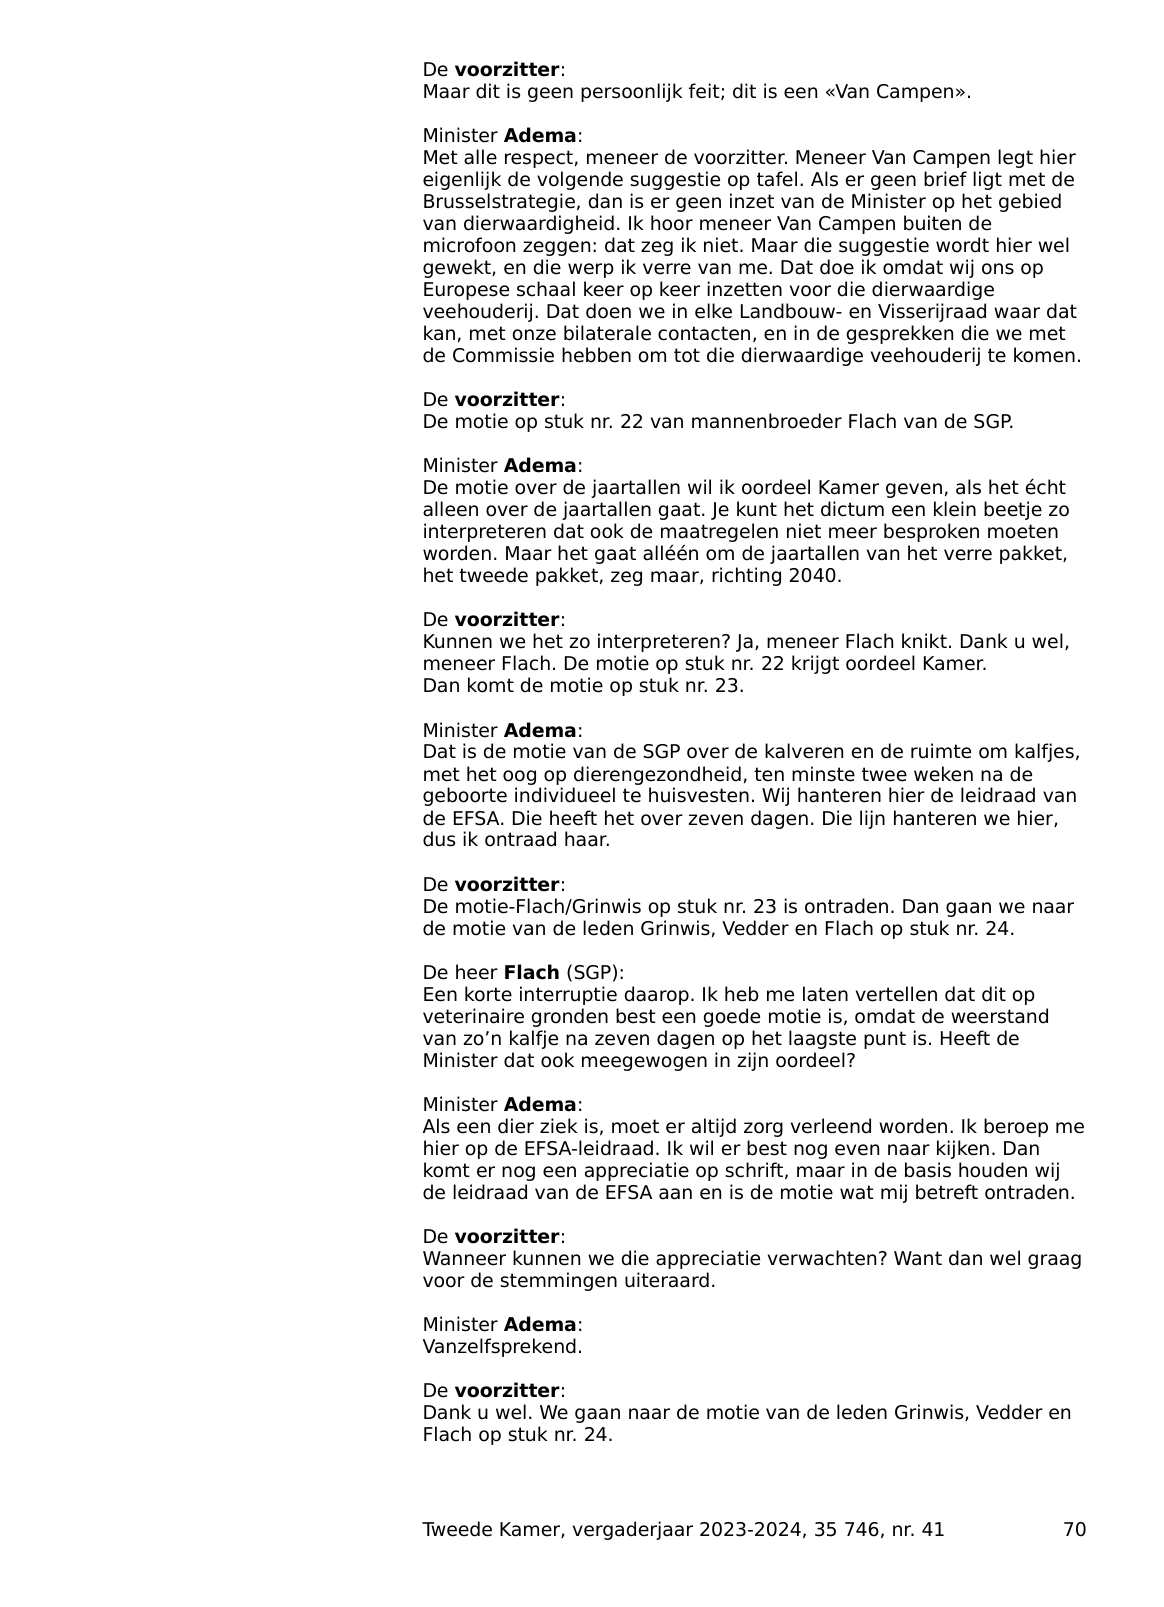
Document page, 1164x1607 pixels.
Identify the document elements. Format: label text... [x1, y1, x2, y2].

text Een korte interruptie daarop. Ik heb me laten vertellen dat dit op veterinaire gronden best een goede motie is, omdat de weerstand van zo’n kalfje na zeven dagen op het laagste punt is. Heeft de Minister dat ook meegewogen in zijn oordeel? [422, 984, 1087, 1072]
text Kunnen we het zo interpreteren? Ja, meneer Flach knikt. Dank u wel, meneer Flach. De motie op stuk nr. 22 krijgt oordeel Kamer. [422, 631, 1087, 675]
text De voorzitter: [422, 59, 1087, 81]
text De voorzitter: [422, 389, 1087, 411]
text Minister Adema: [422, 719, 1087, 741]
text De voorzitter: [422, 1226, 1087, 1248]
text De motie over de jaartallen wil ik oordeel Kamer geven, als het écht alleen over de jaartallen gaat. Je kunt het dictum een klein beetje zo interpreteren dat ook de maatregelen niet meer besproken moeten worden. Maar het gaat alléén om de jaartallen van het verre pakket, het tweede pakket, zeg maar, richting 2040. [422, 477, 1087, 587]
text De voorzitter: [422, 873, 1087, 896]
text De voorzitter: [422, 1380, 1087, 1402]
text Met alle respect, meneer de voorzitter. Meneer Van Campen legt hier eigenlijk de volgende suggestie op tafel. Als er geen brief ligt met de Brusselstrategie, dan is er geen inzet van de Minister op het gebied van dierwaardigheid. Ik hoor meneer Van Campen buiten de microfoon zeggen: dat zeg ik niet. Maar die suggestie wordt hier wel gewekt, en die werp ik verre van me. Dat doe ik omdat wij ons op Europese schaal keer op keer inzetten voor die dierwaardige veehouderij. Dat doen we in elke Landbouw- en Visserijraad waar dat kan, met onze bilaterale contacten, en in de gesprekken die we met de Commissie hebben om tot die dierwaardige veehouderij te komen. [422, 147, 1087, 367]
text De motie op stuk nr. 22 van mannenbroeder Flach van de SGP. [422, 411, 1087, 433]
text Vanzelfsprekend. [422, 1336, 1087, 1358]
text Wanneer kunnen we die appreciatie verwachten? Want dan wel graag voor de stemmingen uiteraard. [422, 1248, 1087, 1292]
text De heer Flach (SGP): [422, 962, 1087, 984]
text Maar dit is geen persoonlijk feit; dit is een «Van Campen». [422, 81, 1087, 103]
text Minister Adema: [422, 125, 1087, 147]
text Minister Adema: [422, 1094, 1087, 1116]
text Dat is de motie van de SGP over de kalveren en de ruimte om kalfjes, met het oog op dierengezondheid, ten minste twee weken na de geboorte individueel te huisvesten. Wij hanteren hier de leidraad van de EFSA. Die heeft het over zeven dagen. Die lijn hanteren we hier, dus ik ontraad haar. [422, 741, 1087, 851]
text Dank u wel. We gaan naar de motie van de leden Grinwis, Vedder en Flach op stuk nr. 24. [422, 1402, 1087, 1446]
text De motie-Flach/Grinwis op stuk nr. 23 is ontraden. Dan gaan we naar de motie van de leden Grinwis, Vedder en Flach op stuk nr. 24. [422, 896, 1087, 939]
text Dan komt de motie op stuk nr. 23. [422, 675, 1087, 697]
text Minister Adema: [422, 1314, 1087, 1336]
text Minister Adema: [422, 455, 1087, 477]
text De voorzitter: [422, 609, 1087, 631]
text Als een dier ziek is, moet er altijd zorg verleend worden. Ik beroep me hier op de EFSA-leidraad. Ik wil er best nog even naar kijken. Dan komt er nog een appreciatie op schrift, maar in de basis houden wij de leidraad van de EFSA aan en is de motie wat mij betreft ontraden. [422, 1116, 1087, 1204]
